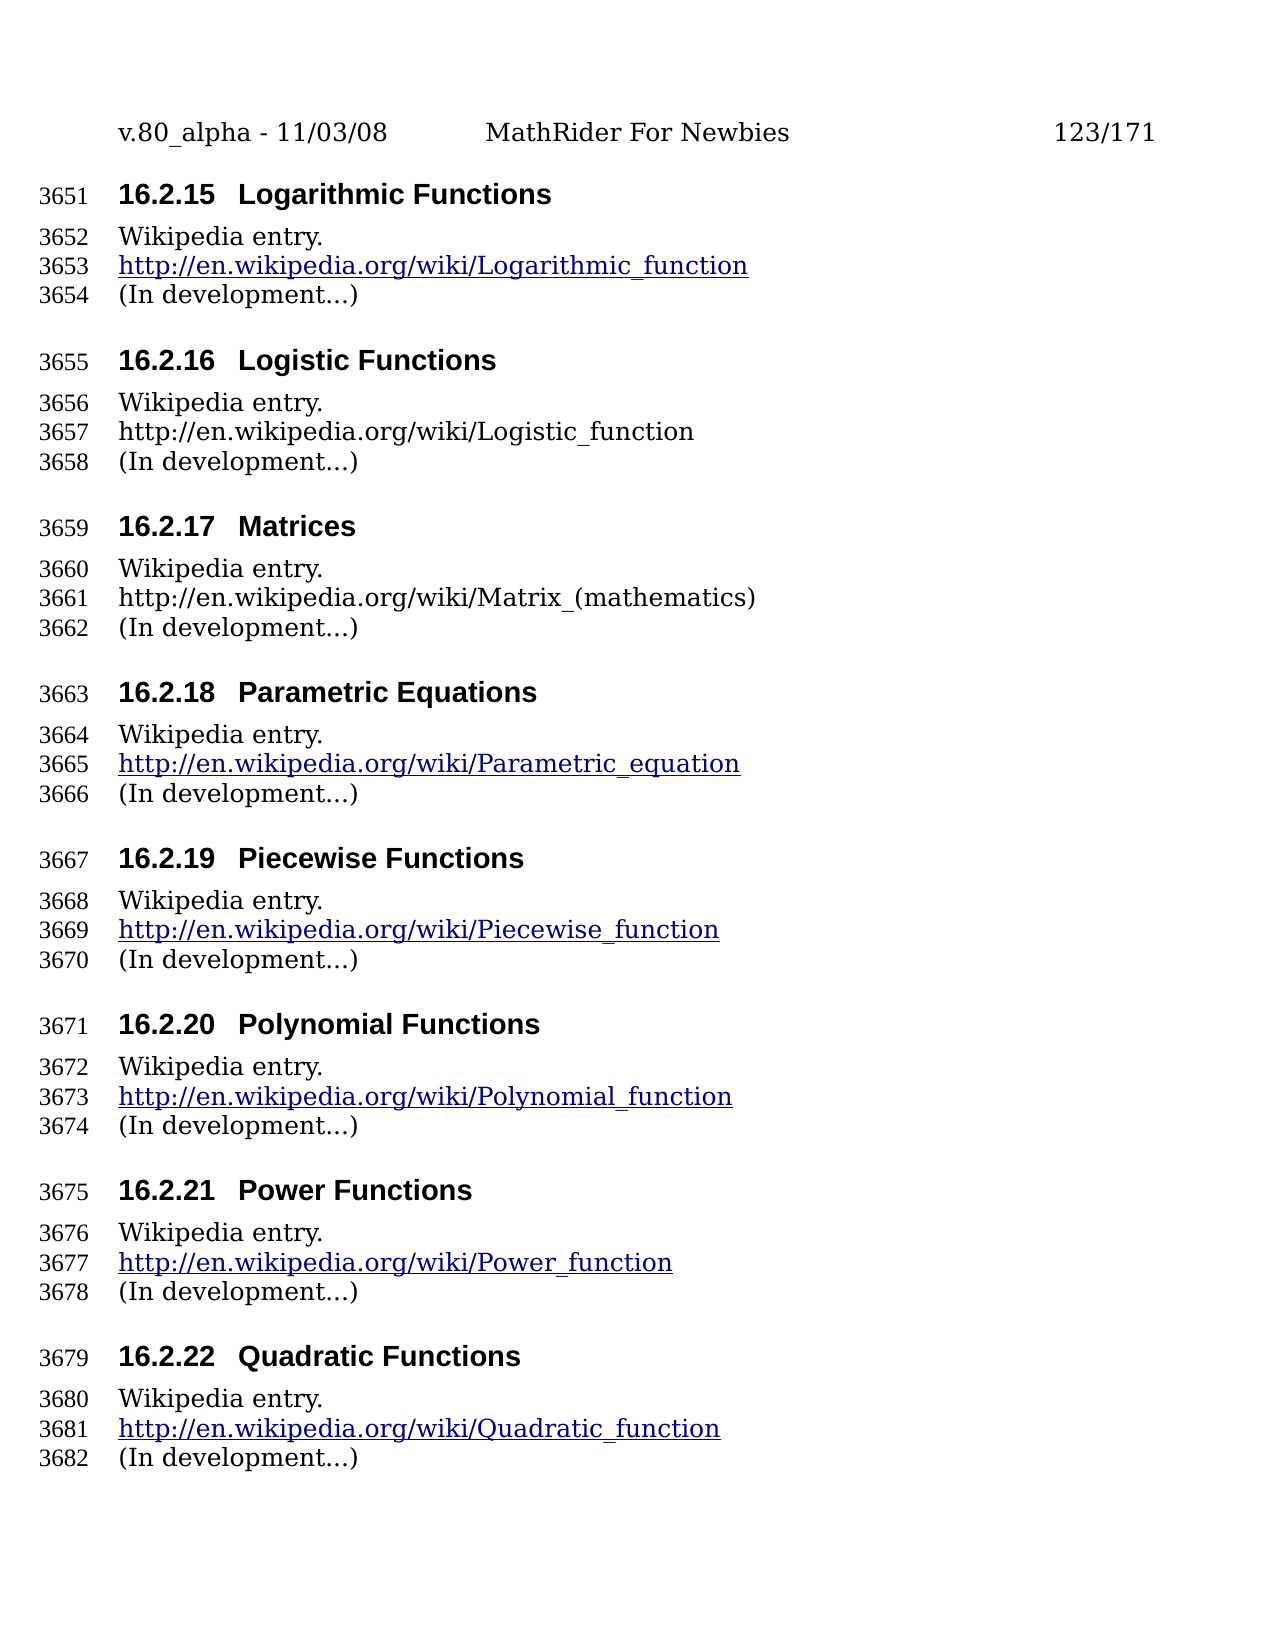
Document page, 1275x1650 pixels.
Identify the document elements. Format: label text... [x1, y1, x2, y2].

text (In development...) [118, 1111, 1157, 1140]
text Wikipedia entry. [118, 1218, 1157, 1248]
text Wikipedia entry. [118, 554, 1157, 583]
text (In development...) [118, 779, 1157, 808]
text http://en.wikipedia.org/wiki/Parametric_equation [118, 749, 1157, 779]
text http://en.wikipedia.org/wiki/Piecewise_function [118, 916, 1157, 945]
text Wikipedia entry. [118, 222, 1157, 251]
text Wikipedia entry. [118, 720, 1157, 749]
text (In development...) [118, 613, 1157, 642]
text (In development...) [118, 447, 1157, 476]
text Wikipedia entry. [118, 1052, 1157, 1082]
subtitle Piecewise Functions [118, 841, 1157, 874]
text http://en.wikipedia.org/wiki/Polynomial_function [118, 1082, 1157, 1111]
text Wikipedia entry. [118, 1384, 1157, 1414]
subtitle Parametric Equations [118, 675, 1157, 708]
subtitle Logarithmic Functions [118, 177, 1157, 210]
subtitle Polynomial Functions [118, 1007, 1157, 1041]
text (In development...) [118, 281, 1157, 310]
text http://en.wikipedia.org/wiki/Quadratic_function [118, 1414, 1157, 1443]
text (In development...) [118, 945, 1157, 974]
text (In development...) [118, 1443, 1157, 1472]
text http://en.wikipedia.org/wiki/Logarithmic_function [118, 251, 1157, 281]
subtitle Quadratic Functions [118, 1339, 1157, 1373]
text (In development...) [118, 1277, 1157, 1306]
subtitle Power Functions [118, 1173, 1157, 1207]
text http://en.wikipedia.org/wiki/Matrix_(mathematics) [118, 583, 1157, 613]
text Wikipedia entry. [118, 388, 1157, 417]
subtitle Matrices [118, 509, 1157, 542]
text http://en.wikipedia.org/wiki/Power_function [118, 1248, 1157, 1277]
text http://en.wikipedia.org/wiki/Logistic_function [118, 417, 1157, 447]
subtitle Logistic Functions [118, 343, 1157, 376]
text Wikipedia entry. [118, 886, 1157, 916]
